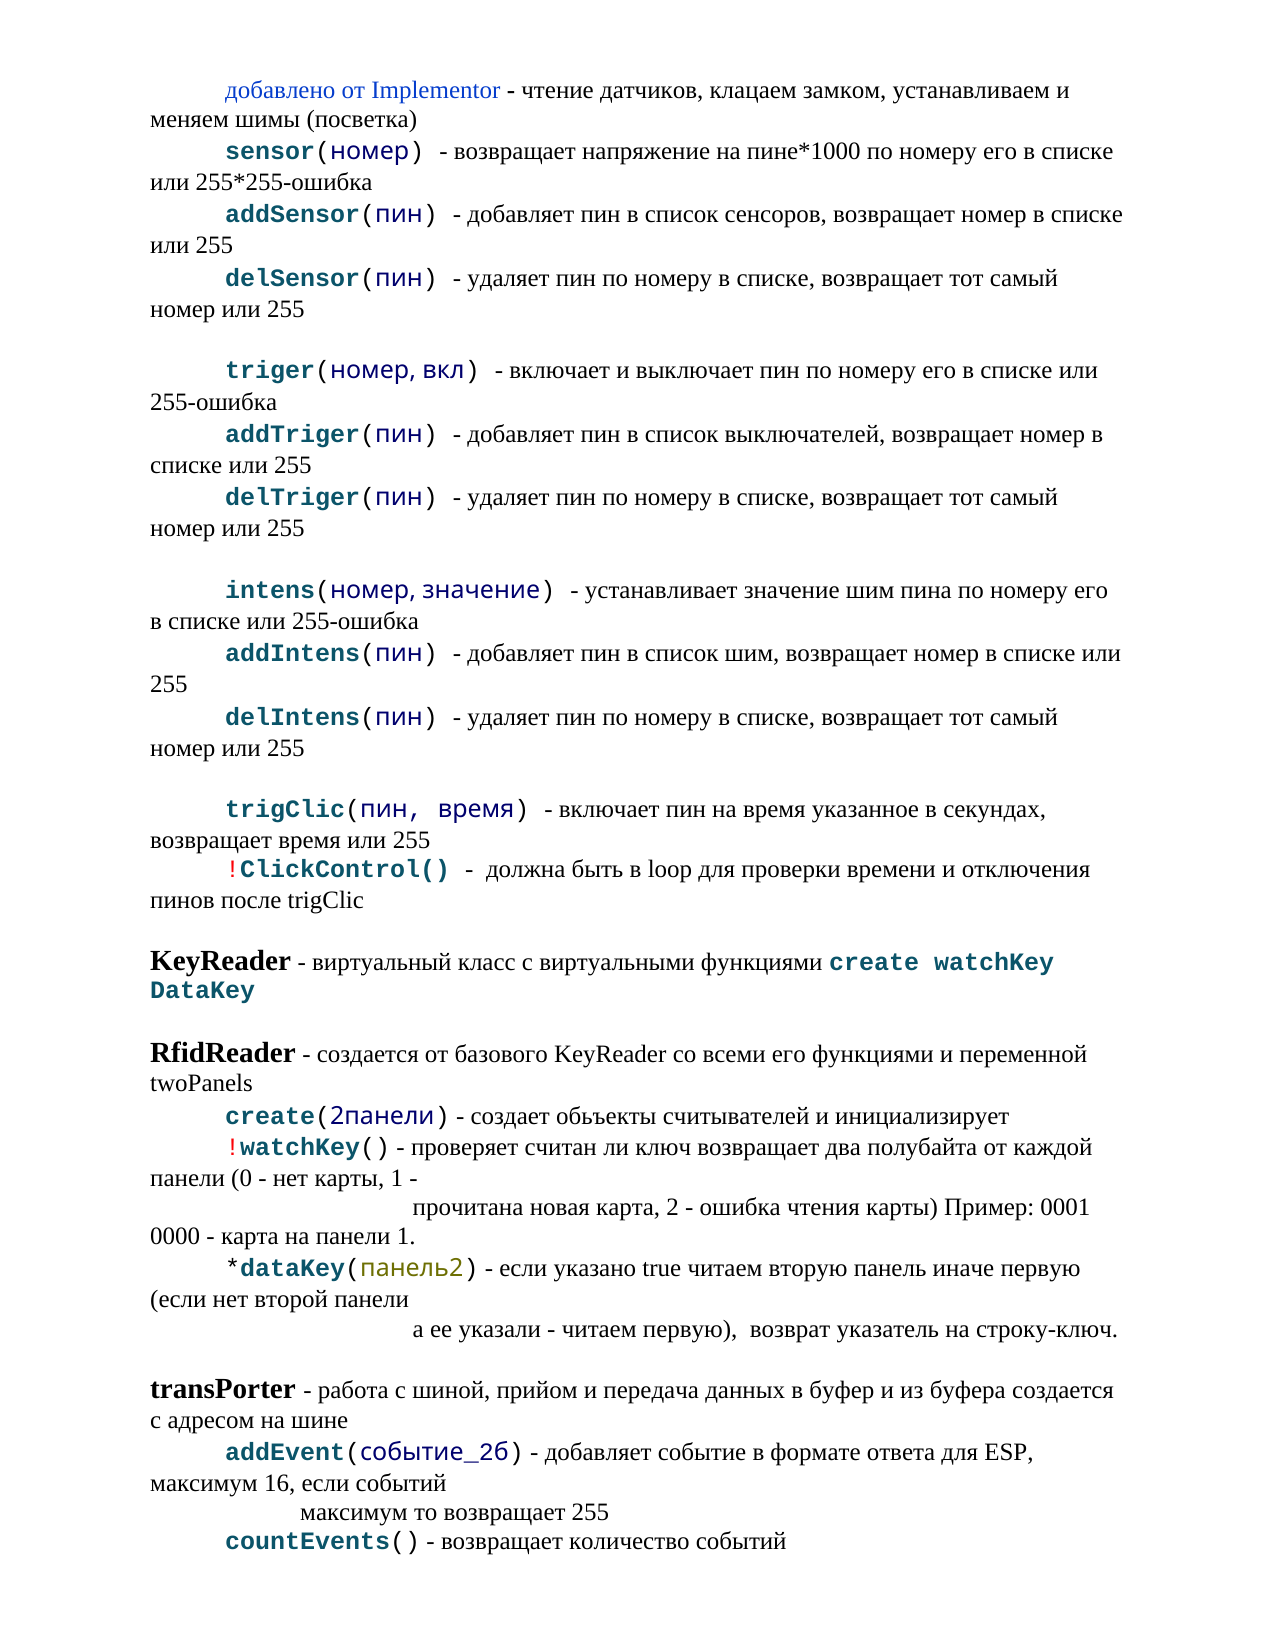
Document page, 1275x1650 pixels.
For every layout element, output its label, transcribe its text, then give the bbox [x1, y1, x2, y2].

text !ClickControl() - должна быть в loop для проверки времени и отключения пинов после trigClic [150, 854, 1125, 914]
text максимум то возвращает 255 [150, 1497, 1125, 1526]
text добавлено от Implementor - чтение датчиков, клацаем замком, устанавливаем и меняем шимы (посветка) [150, 75, 1125, 132]
text transPorter - работа с шиной, прийом и передача данных в буфер и из буфера создается с адресом на шине [150, 1372, 1125, 1434]
text trigClic(пин, время) - включает пин на время указанное в секундах, возвращает время или 255 [150, 791, 1125, 854]
text !watchKey() - проверяет считан ли ключ возвращает два полубайта от каждой панели (0 - нет карты, 1 - [150, 1132, 1125, 1192]
text intens(номер, значение) - устанавливает значение шим пина по номеру его в списке или 255-ошибка [150, 571, 1125, 635]
text addEvent(событие_2б) - добавляет событие в формате ответа для ESP, максимум 16, если событий [150, 1434, 1125, 1497]
text прочитана новая карта, 2 - ошибка чтения карты) Пример: 0001 0000 - карта на панели 1. [150, 1192, 1125, 1250]
text create(2панели) - создает обьъекты считывателей и инициализирует [150, 1097, 1125, 1132]
text addTriger(пин) - добавляет пин в список выключателей, возвращает номер в списке или 255 [150, 415, 1125, 479]
text sensor(номер) - возвращает напряжение на пине*1000 по номеру его в списке или 255*255-ошибка [150, 132, 1125, 196]
text countEvents() - возвращает количество событий [150, 1526, 1125, 1557]
text triger(номер, вкл) - включает и выключает пин по номеру его в списке или 255-ошибка [150, 352, 1125, 415]
text *dataKey(панель2) - если указано true читаем вторую панель иначе первую (если нет второй панели [150, 1250, 1125, 1313]
text delIntens(пин) - удаляет пин по номеру в списке, возвращает тот самый номер или 255 [150, 698, 1125, 762]
text KeyReader - виртуальный класс с виртуальными функциями create watchKey DataKey [150, 943, 1125, 1006]
text addSensor(пин) - добавляет пин в список сенсоров, возвращает номер в списке или 255 [150, 196, 1125, 259]
text RfidReader - создается от базового KeyReader со всеми его функциями и переменной twoPanels [150, 1035, 1125, 1097]
text delSensor(пин) - удаляет пин по номеру в списке, возвращает тот самый номер или 255 [150, 259, 1125, 323]
text addIntens(пин) - добавляет пин в список шим, возвращает номер в списке или 255 [150, 635, 1125, 698]
text delTriger(пин) - удаляет пин по номеру в списке, возвращает тот самый номер или 255 [150, 479, 1125, 542]
text а ее указали - читаем первую), возврат указатель на строку-ключ. [150, 1313, 1125, 1342]
